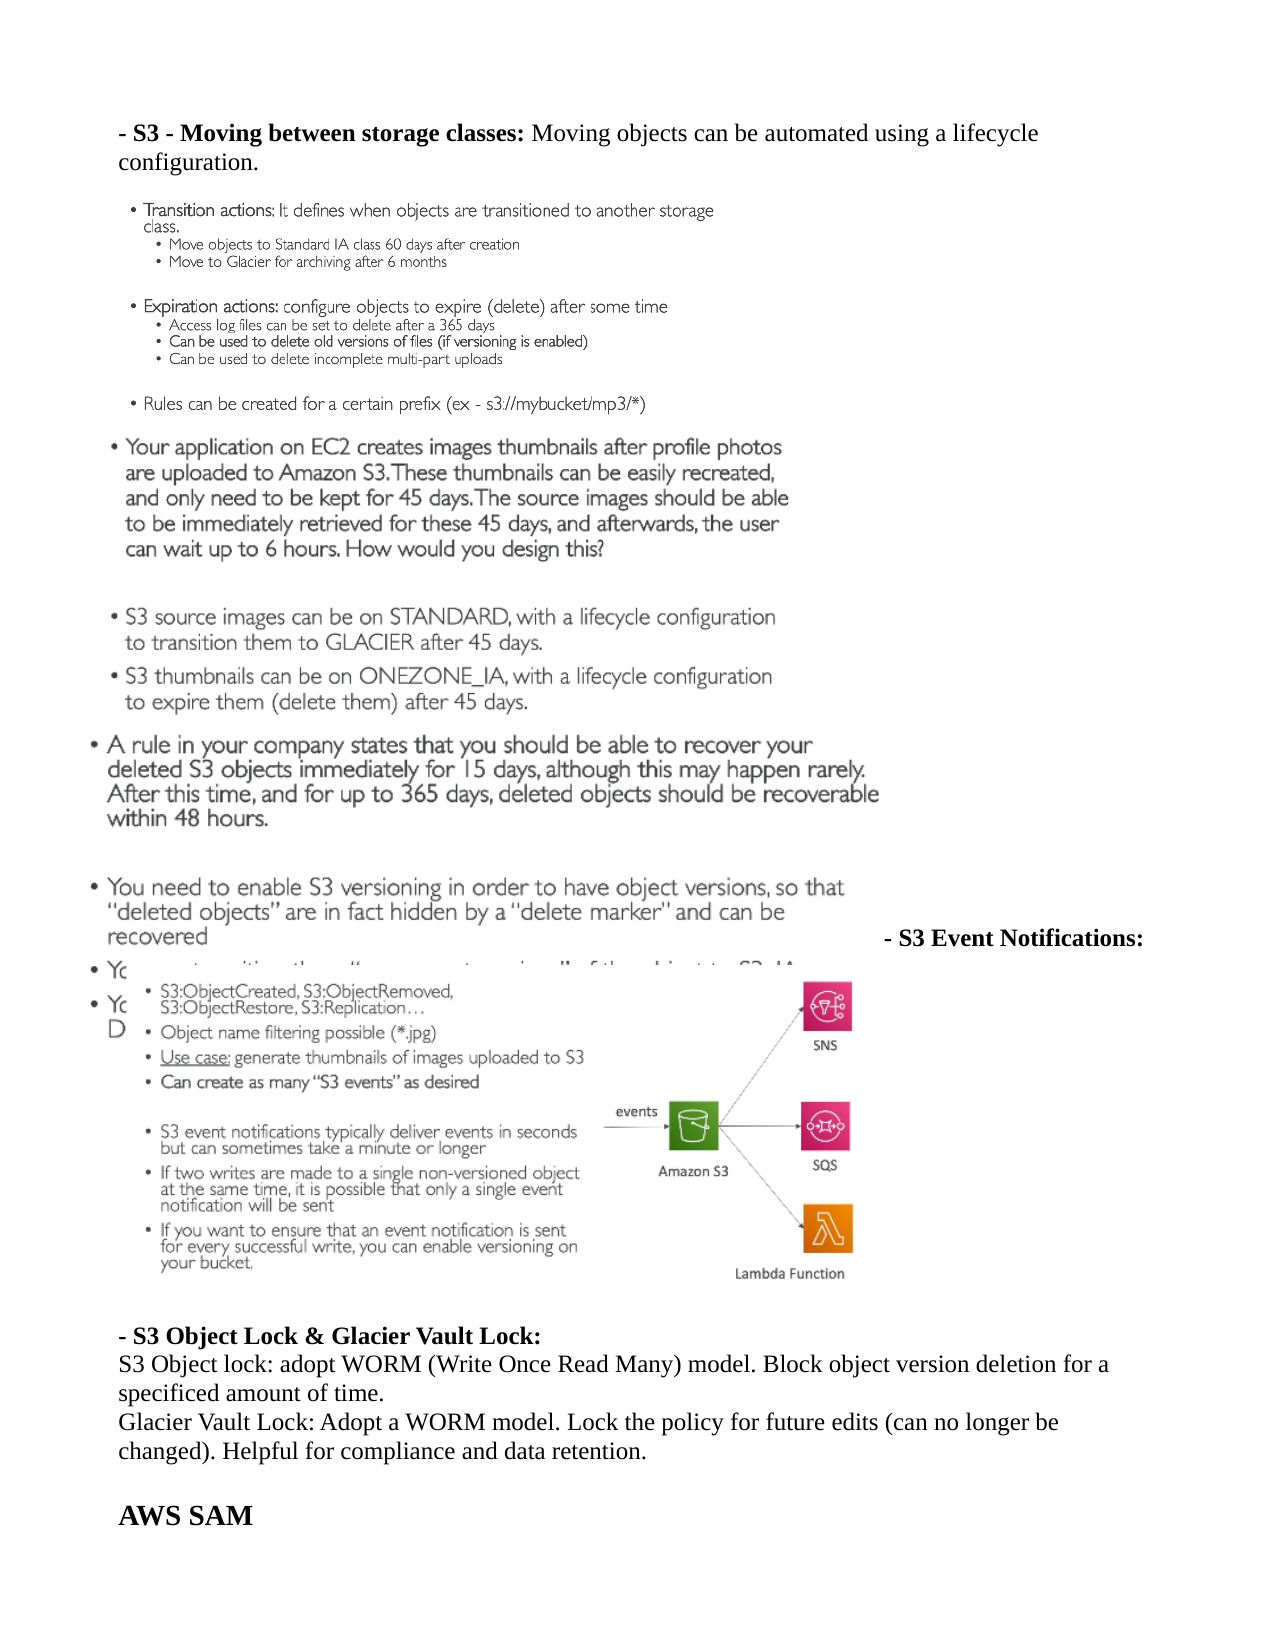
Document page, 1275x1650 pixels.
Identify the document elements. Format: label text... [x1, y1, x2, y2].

picture [99, 434, 803, 718]
text Glacier Vault Lock: Adopt a WORM model. Lock the policy for future edits (can no longer be changed). Helpful for compliance and data retention. [118, 1407, 1157, 1464]
text AWS SAM [118, 1498, 1157, 1532]
picture [78, 724, 885, 1292]
text - S3 Event Notifications: [884, 923, 1157, 952]
text S3 Object lock: adopt WORM (Write Once Read Many) model. Block object version deletion for a specificed amount of time. [118, 1349, 1157, 1407]
picture [109, 191, 723, 427]
text - S3 Object Lock & Glacier Vault Lock: [118, 1321, 1157, 1349]
text - S3 - Moving between storage classes: Moving objects can be automated using a lifecycle configuration. [118, 118, 1157, 176]
